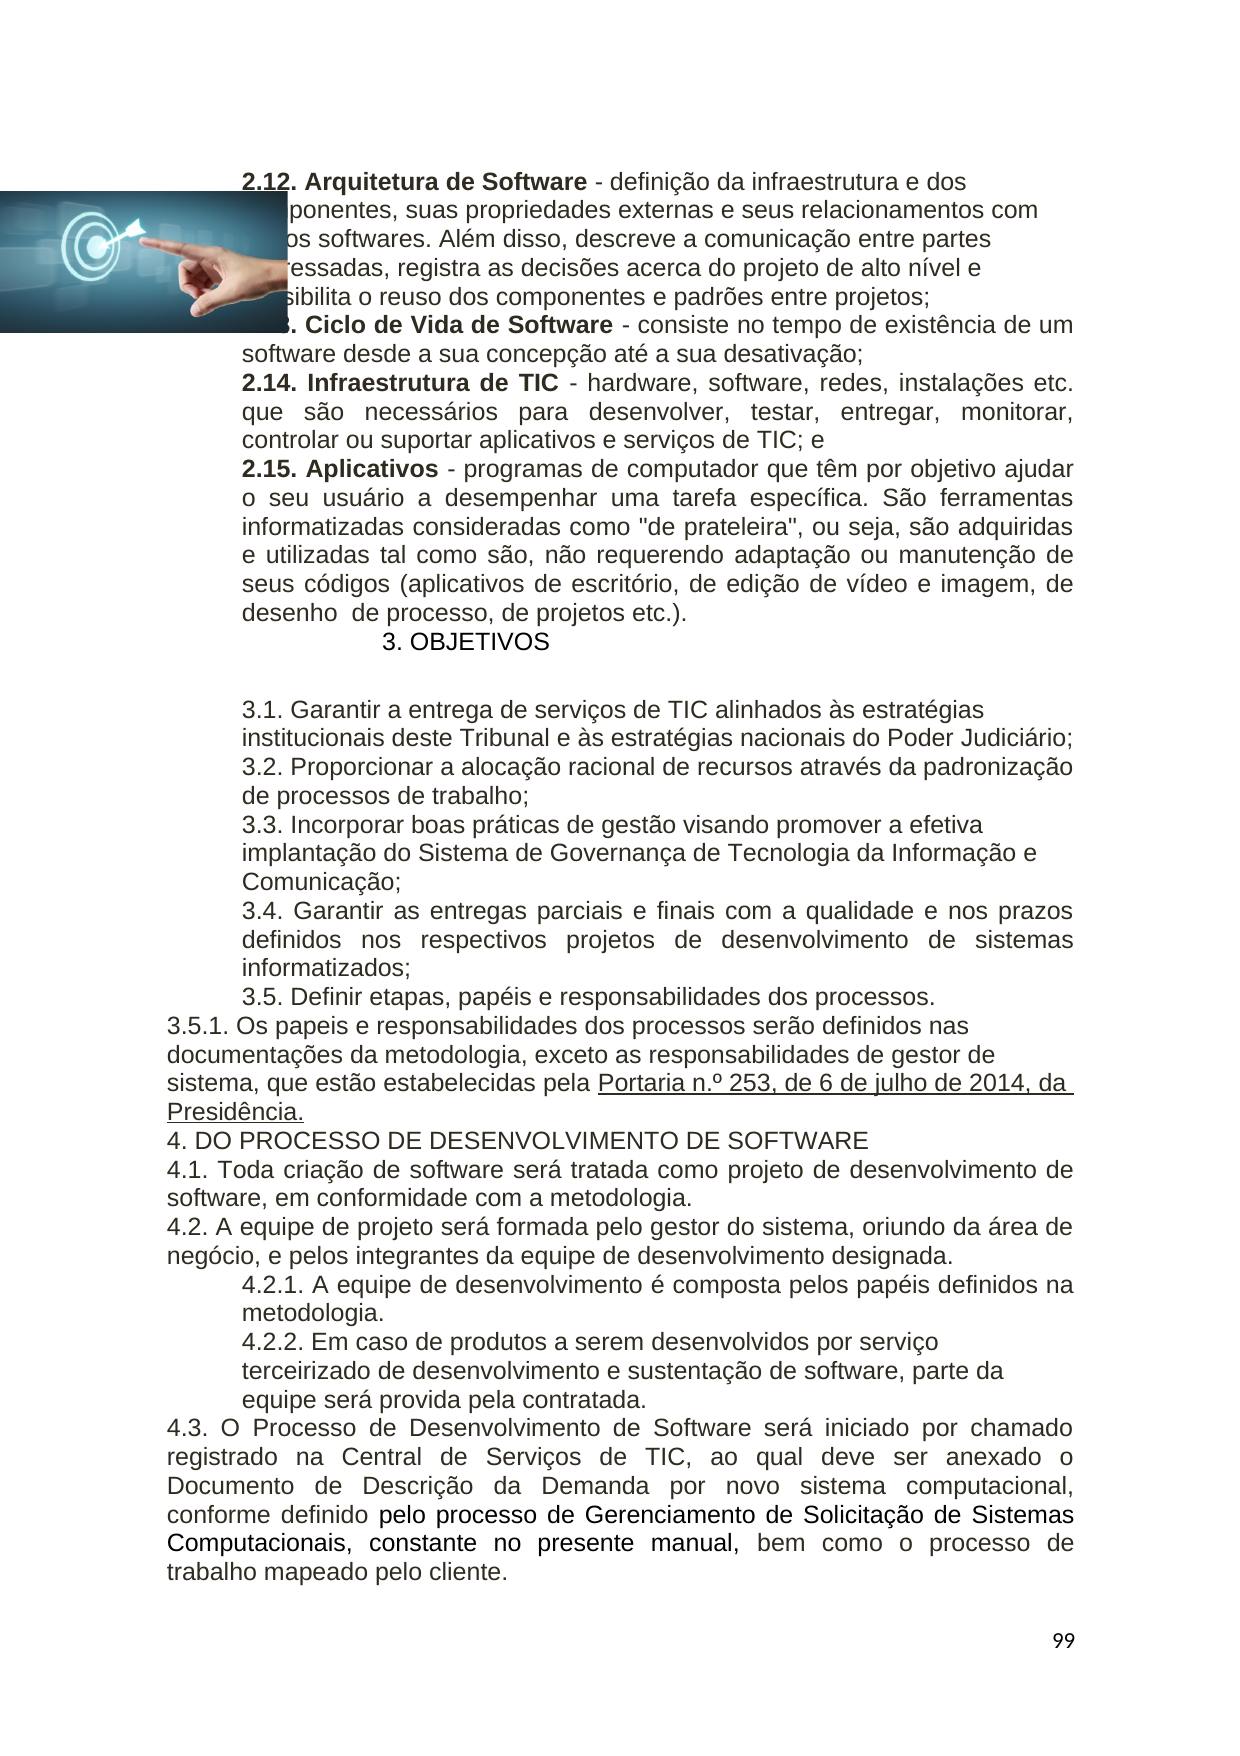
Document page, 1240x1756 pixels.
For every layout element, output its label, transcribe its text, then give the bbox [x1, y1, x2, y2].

text 3.5.1. Os papeis e responsabilidades dos processos serão definidos nas documentações da metodologia, exceto as responsabilidades de gestor de sistema, que estão estabelecidas pela Portaria n.º 253, de 6 de julho de 2014, da Presidência. [167, 1011, 1075, 1126]
text 2.13. Ciclo de Vida de Software - consiste no tempo de existência de um software desde a sua concepção até a sua desativação; [242, 310, 1075, 368]
table_header 3. OBJETIVOS [268, 627, 664, 666]
text 3.2. Proporcionar a alocação racional de recursos através da padronização de processos de trabalho; [242, 752, 1075, 809]
text 3.1. Garantir a entrega de serviços de TIC alinhados às estratégias institucionais deste Tribunal e às estratégias nacionais do Poder Judiciário; [242, 694, 1075, 752]
text 2.14. Infraestrutura de TIC - hardware, software, redes, instalações etc. que são necessários para desenvolver, testar, entregar, monitorar, controlar ou suportar aplicativos e serviços de TIC; e [242, 368, 1075, 454]
text 4.2.1. A equipe de desenvolvimento é composta pelos papéis definidos na metodologia. [242, 1269, 1075, 1327]
text 4.2. A equipe de projeto será formada pelo gestor do sistema, oriundo da área de negócio, e pelos integrantes da equipe de desenvolvimento designada. [167, 1212, 1075, 1269]
text 4.3. O Processo de Desenvolvimento de Software será iniciado por chamado registrado na Central de Serviços de TIC, ao qual deve ser anexado o Documento de Descrição da Demanda por novo sistema computacional, conforme definido pelo processo de Gerenciamento de Solicitação de Sistemas Computacionais, constante no presente manual, bem como o processo de trabalho mapeado pelo cliente. [167, 1413, 1075, 1586]
text 3.5. Definir etapas, papéis e responsabilidades dos processos. [242, 982, 1075, 1011]
text 3.4. Garantir as entregas parciais e finais com a qualidade e nos prazos definidos nos respectivos projetos de desenvolvimento de sistemas informatizados; [242, 896, 1075, 982]
text 2.15. Aplicativos - programas de computador que têm por objetivo ajudar o seu usuário a desempenhar uma tarefa específica. São ferramentas informatizadas consideradas como "de prateleira", ou seja, são adquiridas e utilizadas tal como são, não requerendo adaptação ou manutenção de seus códigos (aplicativos de escritório, de edição de vídeo e imagem, de desenho de processo, de projetos etc.). [242, 454, 1075, 627]
text 4.1. Toda criação de software será tratada como projeto de desenvolvimento de software, em conformidade com a metodologia. [167, 1154, 1075, 1212]
table_header [664, 627, 974, 666]
text 4. DO PROCESSO DE DESENVOLVIMENTO DE SOFTWARE [167, 1126, 1075, 1154]
text 4.2.2. Em caso de produtos a serem desenvolvidos por serviço terceirizado de desenvolvimento e sustentação de software, parte da equipe será provida pela contratada. [242, 1327, 1075, 1413]
text 3.3. Incorporar boas práticas de gestão visando promover a efetiva implantação do Sistema de Governança de Tecnologia da Informação e Comunicação; [242, 809, 1075, 896]
text 2.12. Arquitetura de Software - definição da infraestrutura e dos componentes, suas propriedades externas e seus relacionamentos com outros softwares. Além disso, descreve a comunicação entre partes interessadas, registra as decisões acerca do projeto de alto nível e possibilita o reuso dos componentes e padrões entre projetos; [242, 167, 1075, 310]
